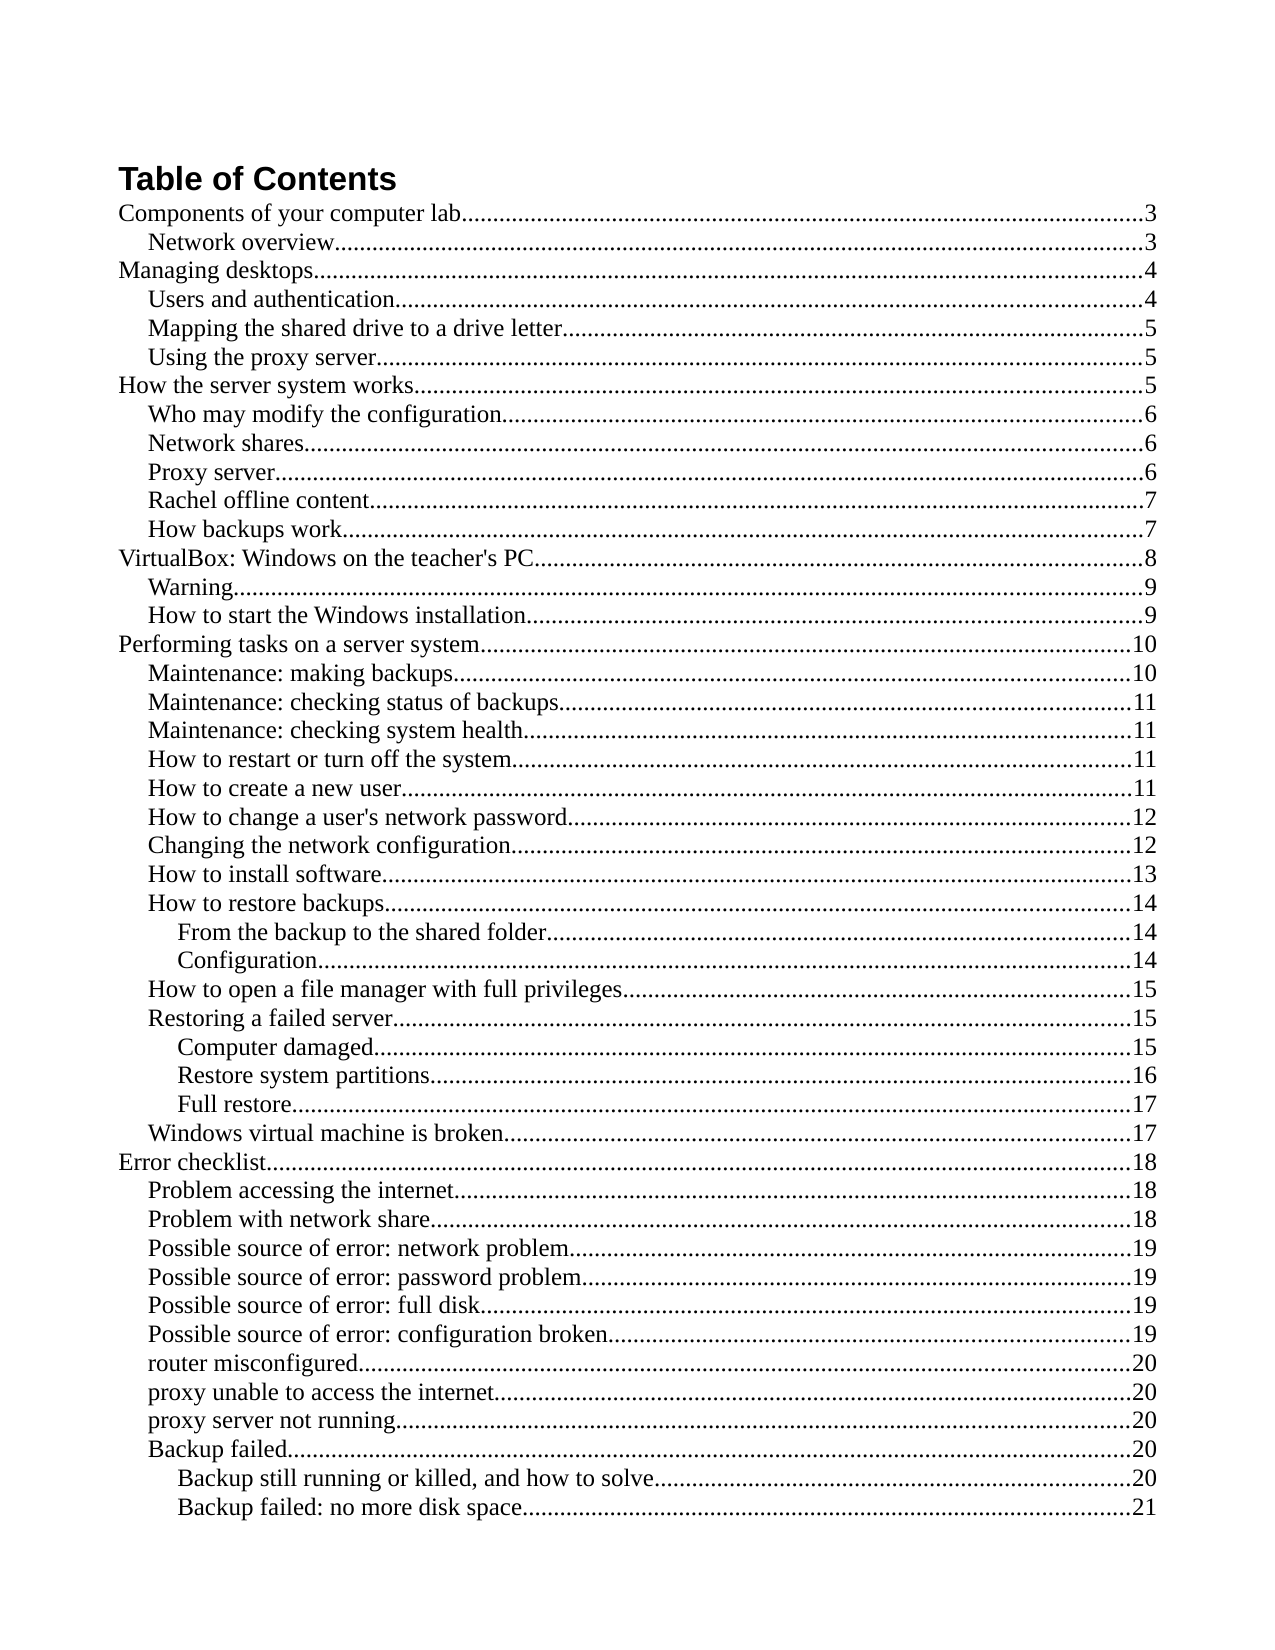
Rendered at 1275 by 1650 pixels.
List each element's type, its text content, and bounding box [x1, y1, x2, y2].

text How to restart or turn off the system 11 [148, 744, 1157, 773]
text Maintenance: checking system health 11 [148, 715, 1157, 744]
text VirtualBox: Windows on the teacher's PC 8 [118, 543, 1157, 572]
text Problem with network share 18 [148, 1204, 1157, 1233]
text Backup still running or killed, and how to solve 20 [177, 1463, 1157, 1492]
text Restoring a failed server 15 [148, 1003, 1157, 1032]
text Possible source of error: network problem 19 [148, 1233, 1157, 1262]
text Full restore 17 [177, 1089, 1157, 1118]
text Warning 9 [148, 572, 1157, 600]
text Computer damaged 15 [177, 1032, 1157, 1060]
text Maintenance: checking status of backups 11 [148, 687, 1157, 715]
text Maintenance: making backups 10 [148, 658, 1157, 687]
text Possible source of error: full disk 19 [148, 1290, 1157, 1319]
text Mapping the shared drive to a drive letter 5 [148, 313, 1157, 342]
text How to install software 13 [148, 859, 1157, 888]
text From the backup to the shared folder 14 [177, 917, 1157, 945]
text Possible source of error: password problem 19 [148, 1262, 1157, 1290]
text Backup failed: no more disk space 21 [177, 1492, 1157, 1520]
text Possible source of error: configuration broken 19 [148, 1319, 1157, 1348]
text Rachel offline content 7 [148, 485, 1157, 514]
text Components of your computer lab 3 [118, 198, 1157, 227]
text Error checklist 18 [118, 1147, 1157, 1175]
text Users and authentication 4 [148, 284, 1157, 313]
text proxy server not running 20 [148, 1405, 1157, 1434]
text Performing tasks on a server system 10 [118, 629, 1157, 658]
text Network shares 6 [148, 428, 1157, 457]
text How to start the Windows installation 9 [148, 600, 1157, 629]
text Managing desktops 4 [118, 255, 1157, 284]
text Proxy server 6 [148, 457, 1157, 485]
text Changing the network configuration 12 [148, 830, 1157, 859]
text Windows virtual machine is broken. 17 [148, 1118, 1157, 1147]
text Who may modify the configuration 6 [148, 399, 1157, 428]
text router misconfigured 20 [148, 1348, 1157, 1377]
subtitle Table of Contents [118, 159, 1157, 198]
text Network overview 3 [148, 227, 1157, 255]
text How to restore backups 14 [148, 888, 1157, 917]
text Using the proxy server 5 [148, 342, 1157, 370]
text Restore system partitions 16 [177, 1060, 1157, 1089]
text proxy unable to access the internet 20 [148, 1377, 1157, 1405]
text How to change a user's network password 12 [148, 802, 1157, 830]
text Configuration 14 [177, 945, 1157, 974]
text How backups work 7 [148, 514, 1157, 543]
text How the server system works 5 [118, 370, 1157, 399]
text How to open a file manager with full privileges 15 [148, 974, 1157, 1003]
text Backup failed 20 [148, 1434, 1157, 1463]
text How to create a new user 11 [148, 773, 1157, 802]
text Problem accessing the internet 18 [148, 1175, 1157, 1204]
